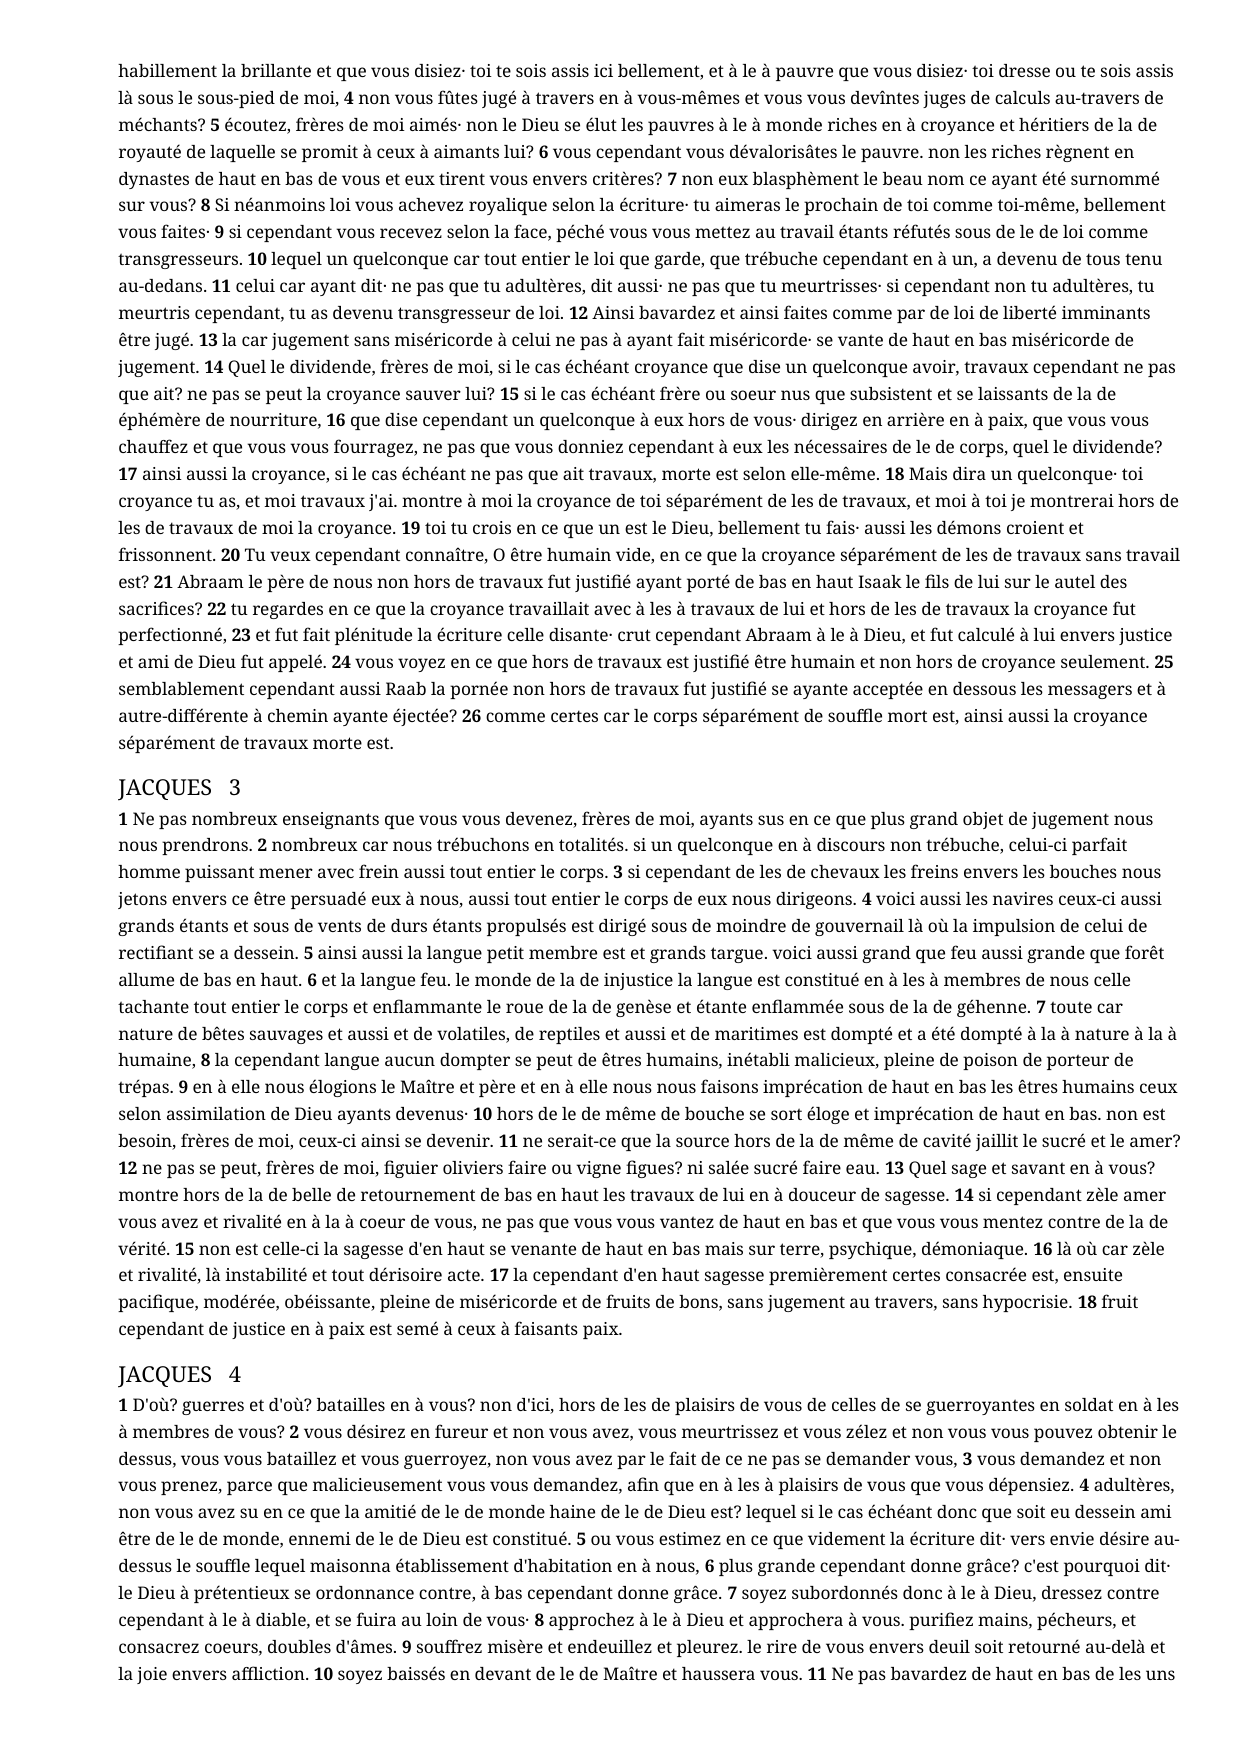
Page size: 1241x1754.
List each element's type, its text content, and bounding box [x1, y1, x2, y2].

text habillement la brillante et que vous disiez· toi te sois assis ici bellement, et à le à pauvre que vous disiez· toi dresse ou te sois assis là sous le sous-pied de moi, 4 non vous fûtes jugé à travers en à vous-mêmes et vous vous devîntes juges de calculs au-travers de méchants? 5 écoutez, frères de moi aimés· non le Dieu se élut les pauvres à le à monde riches en à croyance et héritiers de la de royauté de laquelle se promit à ceux à aimants lui? 6 vous cependant vous dévalorisâtes le pauvre. non les riches règnent en dynastes de haut en bas de vous et eux tirent vous envers critères? 7 non eux blasphèment le beau nom ce ayant été surnommé sur vous? 8 Si néanmoins loi vous achevez royalique selon la écriture· tu aimeras le prochain de toi comme toi-même, bellement vous faites· 9 si cependant vous recevez selon la face, péché vous vous mettez au travail étants réfutés sous de le de loi comme transgresseurs. 10 lequel un quelconque car tout entier le loi que garde, que trébuche cependant en à un, a devenu de tous tenu au-dedans. 11 celui car ayant dit· ne pas que tu adultères, dit aussi· ne pas que tu meurtrisses· si cependant non tu adultères, tu meurtris cependant, tu as devenu transgresseur de loi. 12 Ainsi bavardez et ainsi faites comme par de loi de liberté imminants être jugé. 13 la car jugement sans miséricorde à celui ne pas à ayant fait miséricorde· se vante de haut en bas miséricorde de jugement. 14 Quel le dividende, frères de moi, si le cas échéant croyance que dise un quelconque avoir, travaux cependant ne pas que ait? ne pas se peut la croyance sauver lui? 15 si le cas échéant frère ou soeur nus que subsistent et se laissants de la de éphémère de nourriture, 16 que dise cependant un quelconque à eux hors de vous· dirigez en arrière en à paix, que vous vous chauffez et que vous vous fourragez, ne pas que vous donniez cependant à eux les nécessaires de le de corps, quel le dividende? 17 ainsi aussi la croyance, si le cas échéant ne pas que ait travaux, morte est selon elle-même. 18 Mais dira un quelconque· toi croyance tu as, et moi travaux j'ai. montre à moi la croyance de toi séparément de les de travaux, et moi à toi je montrerai hors de les de travaux de moi la croyance. 19 toi tu crois en ce que un est le Dieu, bellement tu fais· aussi les démons croient et frissonnent. 20 Tu veux cependant connaître, O être humain vide, en ce que la croyance séparément de les de travaux sans travail est? 21 Abraam le père de nous non hors de travaux fut justifié ayant porté de bas en haut Isaak le fils de lui sur le autel des sacrifices? 22 tu regardes en ce que la croyance travaillait avec à les à travaux de lui et hors de les de travaux la croyance fut perfectionné, 23 et fut fait plénitude la écriture celle disante· crut cependant Abraam à le à Dieu, et fut calculé à lui envers justice et ami de Dieu fut appelé. 24 vous voyez en ce que hors de travaux est justifié être humain et non hors de croyance seulement. 25 semblablement cependant aussi Raab la pornée non hors de travaux fut justifié se ayante acceptée en dessous les messagers et à autre-différente à chemin ayante éjectée? 26 comme certes car le corps séparément de souffle mort est, ainsi aussi la croyance séparément de travaux morte est. [118, 59, 1181, 754]
text 1 D'où? guerres et d'où? batailles en à vous? non d'ici, hors de les de plaisirs de vous de celles de se guerroyantes en soldat en à les à membres de vous? 2 vous désirez en fureur et non vous avez, vous meurtrissez et vous zélez et non vous vous pouvez obtenir le dessus, vous vous bataillez et vous guerroyez, non vous avez par le fait de ce ne pas se demander vous, 3 vous demandez et non vous prenez, parce que malicieusement vous vous demandez, afin que en à les à plaisirs de vous que vous dépensiez. 4 adultères, non vous avez su en ce que la amitié de le de monde haine de le de Dieu est? lequel si le cas échéant donc que soit eu dessein ami être de le de monde, ennemi de le de Dieu est constitué. 5 ou vous estimez en ce que videment la écriture dit· vers envie désire au-dessus le souffle lequel maisonna établissement d'habitation en à nous, 6 plus grande cependant donne grâce? c'est pourquoi dit· le Dieu à prétentieux se ordonnance contre, à bas cependant donne grâce. 7 soyez subordonnés donc à le à Dieu, dressez contre cependant à le à diable, et se fuira au loin de vous· 8 approchez à le à Dieu et approchera à vous. purifiez mains, pécheurs, et consacrez coeurs, doubles d'âmes. 9 souffrez misère et endeuillez et pleurez. le rire de vous envers deuil soit retourné au-delà et la joie envers affliction. 10 soyez baissés en devant de le de Maître et haussera vous. 11 Ne pas bavardez de haut en bas de les uns [118, 1393, 1181, 1685]
text JACQUES 4 [118, 1359, 1181, 1388]
text 1 Ne pas nombreux enseignants que vous vous devenez, frères de moi, ayants sus en ce que plus grand objet de jugement nous nous prendrons. 2 nombreux car nous trébuchons en totalités. si un quelconque en à discours non trébuche, celui-ci parfait homme puissant mener avec frein aussi tout entier le corps. 3 si cependant de les de chevaux les freins envers les bouches nous jetons envers ce être persuadé eux à nous, aussi tout entier le corps de eux nous dirigeons. 4 voici aussi les navires ceux-ci aussi grands étants et sous de vents de durs étants propulsés est dirigé sous de moindre de gouvernail là où la impulsion de celui de rectifiant se a dessein. 5 ainsi aussi la langue petit membre est et grands targue. voici aussi grand que feu aussi grande que forêt allume de bas en haut. 6 et la langue feu. le monde de la de injustice la langue est constitué en à les à membres de nous celle tachante tout entier le corps et enflammante le roue de la de genèse et étante enflammée sous de la de géhenne. 7 toute car nature de bêtes sauvages et aussi et de volatiles, de reptiles et aussi et de maritimes est dompté et a été dompté à la à nature à la à humaine, 8 la cependant langue aucun dompter se peut de êtres humains, inétabli malicieux, pleine de poison de porteur de trépas. 9 en à elle nous élogions le Maître et père et en à elle nous nous faisons imprécation de haut en bas les êtres humains ceux selon assimilation de Dieu ayants devenus· 10 hors de le de même de bouche se sort éloge et imprécation de haut en bas. non est besoin, frères de moi, ceux-ci ainsi se devenir. 11 ne serait-ce que la source hors de la de même de cavité jaillit le sucré et le amer? 12 ne pas se peut, frères de moi, figuier oliviers faire ou vigne figues? ni salée sucré faire eau. 13 Quel sage et savant en à vous? montre hors de la de belle de retournement de bas en haut les travaux de lui en à douceur de sagesse. 14 si cependant zèle amer vous avez et rivalité en à la à coeur de vous, ne pas que vous vous vantez de haut en bas et que vous vous mentez contre de la de vérité. 15 non est celle-ci la sagesse d'en haut se venante de haut en bas mais sur terre, psychique, démoniaque. 16 là où car zèle et rivalité, là instabilité et tout dérisoire acte. 17 la cependant d'en haut sagesse premièrement certes consacrée est, ensuite pacifique, modérée, obéissante, pleine de miséricorde et de fruits de bons, sans jugement au travers, sans hypocrisie. 18 fruit cependant de justice en à paix est semé à ceux à faisants paix. [118, 807, 1181, 1341]
text JACQUES 3 [118, 772, 1181, 802]
